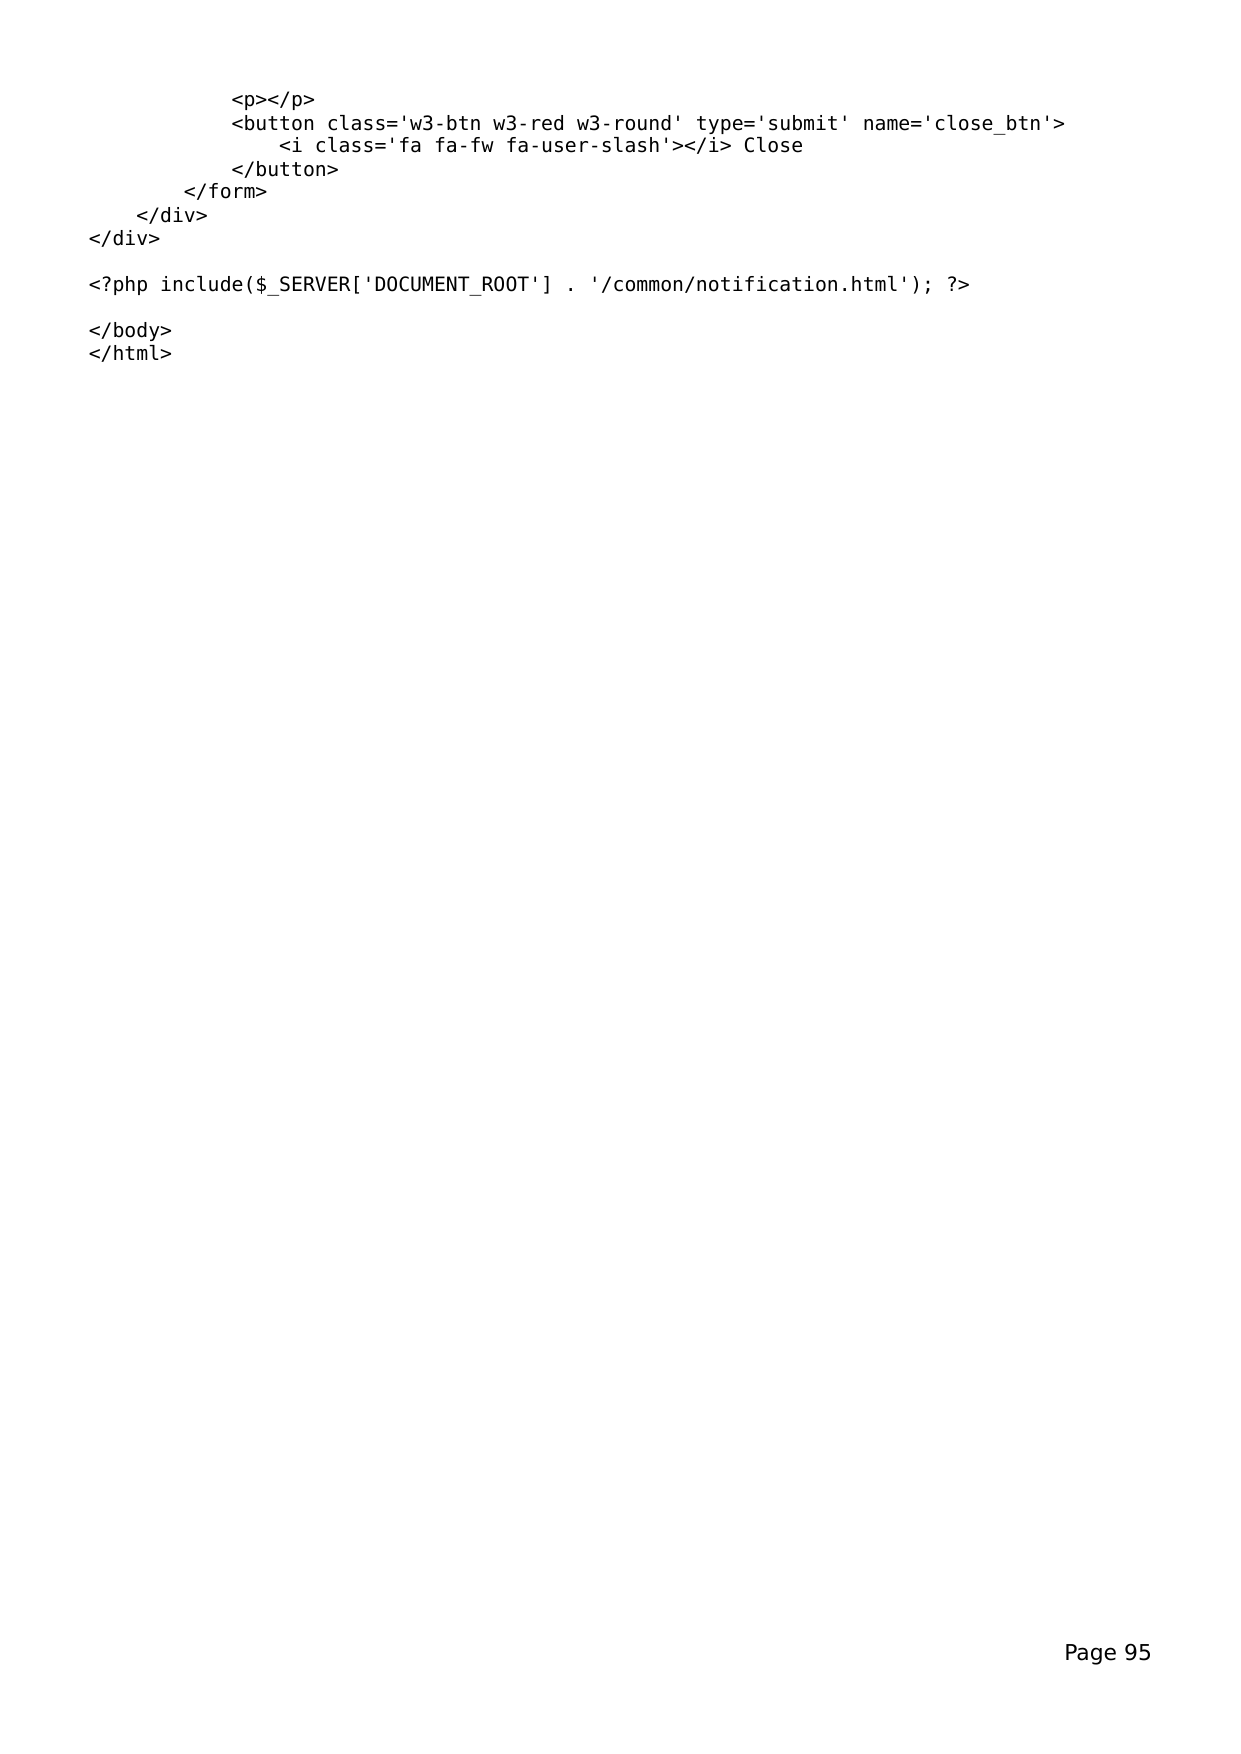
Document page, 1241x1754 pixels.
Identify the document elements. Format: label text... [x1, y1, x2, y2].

text <i class='fa fa-fw fa-user-slash'></i> Close [88, 134, 1152, 158]
text </div> [88, 204, 1152, 227]
text </button> [88, 158, 1152, 181]
text <p></p> [88, 88, 1152, 112]
text <button class='w3-btn w3-red w3-round' type='submit' name='close_btn'> [88, 112, 1152, 134]
text <?php include($_SERVER['DOCUMENT_ROOT'] . '/common/notification.html'); ?> [88, 273, 1152, 296]
text </html> [88, 342, 1152, 365]
text </form> [88, 181, 1152, 204]
text </body> [88, 319, 1152, 342]
text </div> [88, 227, 1152, 250]
